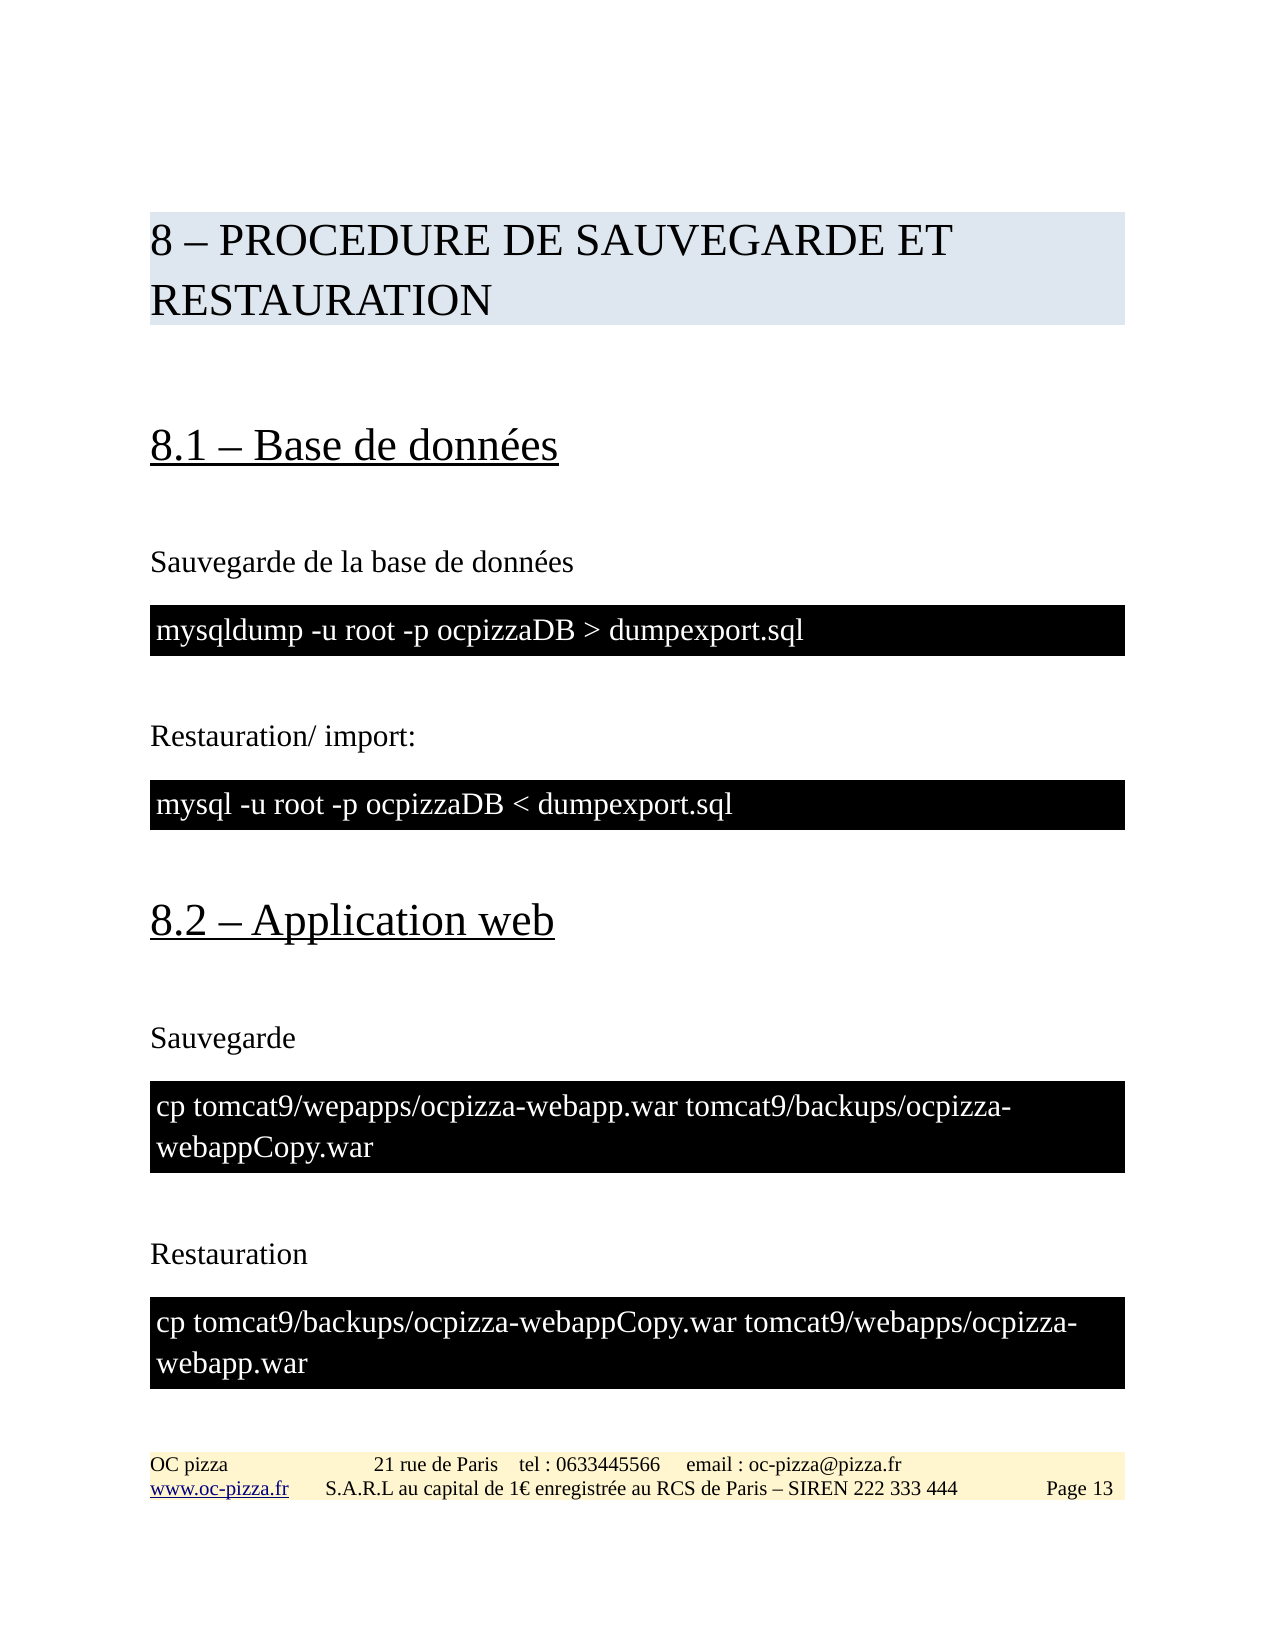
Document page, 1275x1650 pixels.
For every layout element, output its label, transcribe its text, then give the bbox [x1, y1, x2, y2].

text Restauration/ import: [150, 718, 1125, 754]
table_header cp tomcat9/wepapps/ocpizza-webapp.war tomcat9/backups/ocpizza-webappCopy.war [150, 1081, 1125, 1173]
text Sauvegarde [150, 1019, 1125, 1055]
text 8.1 – Base de données [150, 417, 1125, 470]
text Sauvegarde de la base de données [150, 543, 1125, 579]
text Restauration [150, 1235, 1125, 1271]
table_header cp tomcat9/backups/ocpizza-webappCopy.war tomcat9/webapps/ocpizza-webapp.war [150, 1297, 1125, 1389]
table_header mysql -u root -p ocpizzaDB < dumpexport.sql [150, 780, 1125, 830]
table_header mysqldump -u root -p ocpizzaDB > dumpexport.sql [150, 605, 1125, 656]
text 8 – PROCEDURE DE SAUVEGARDE ET RESTAURATION [150, 212, 1125, 325]
text 8.2 – Application web [150, 892, 1125, 945]
